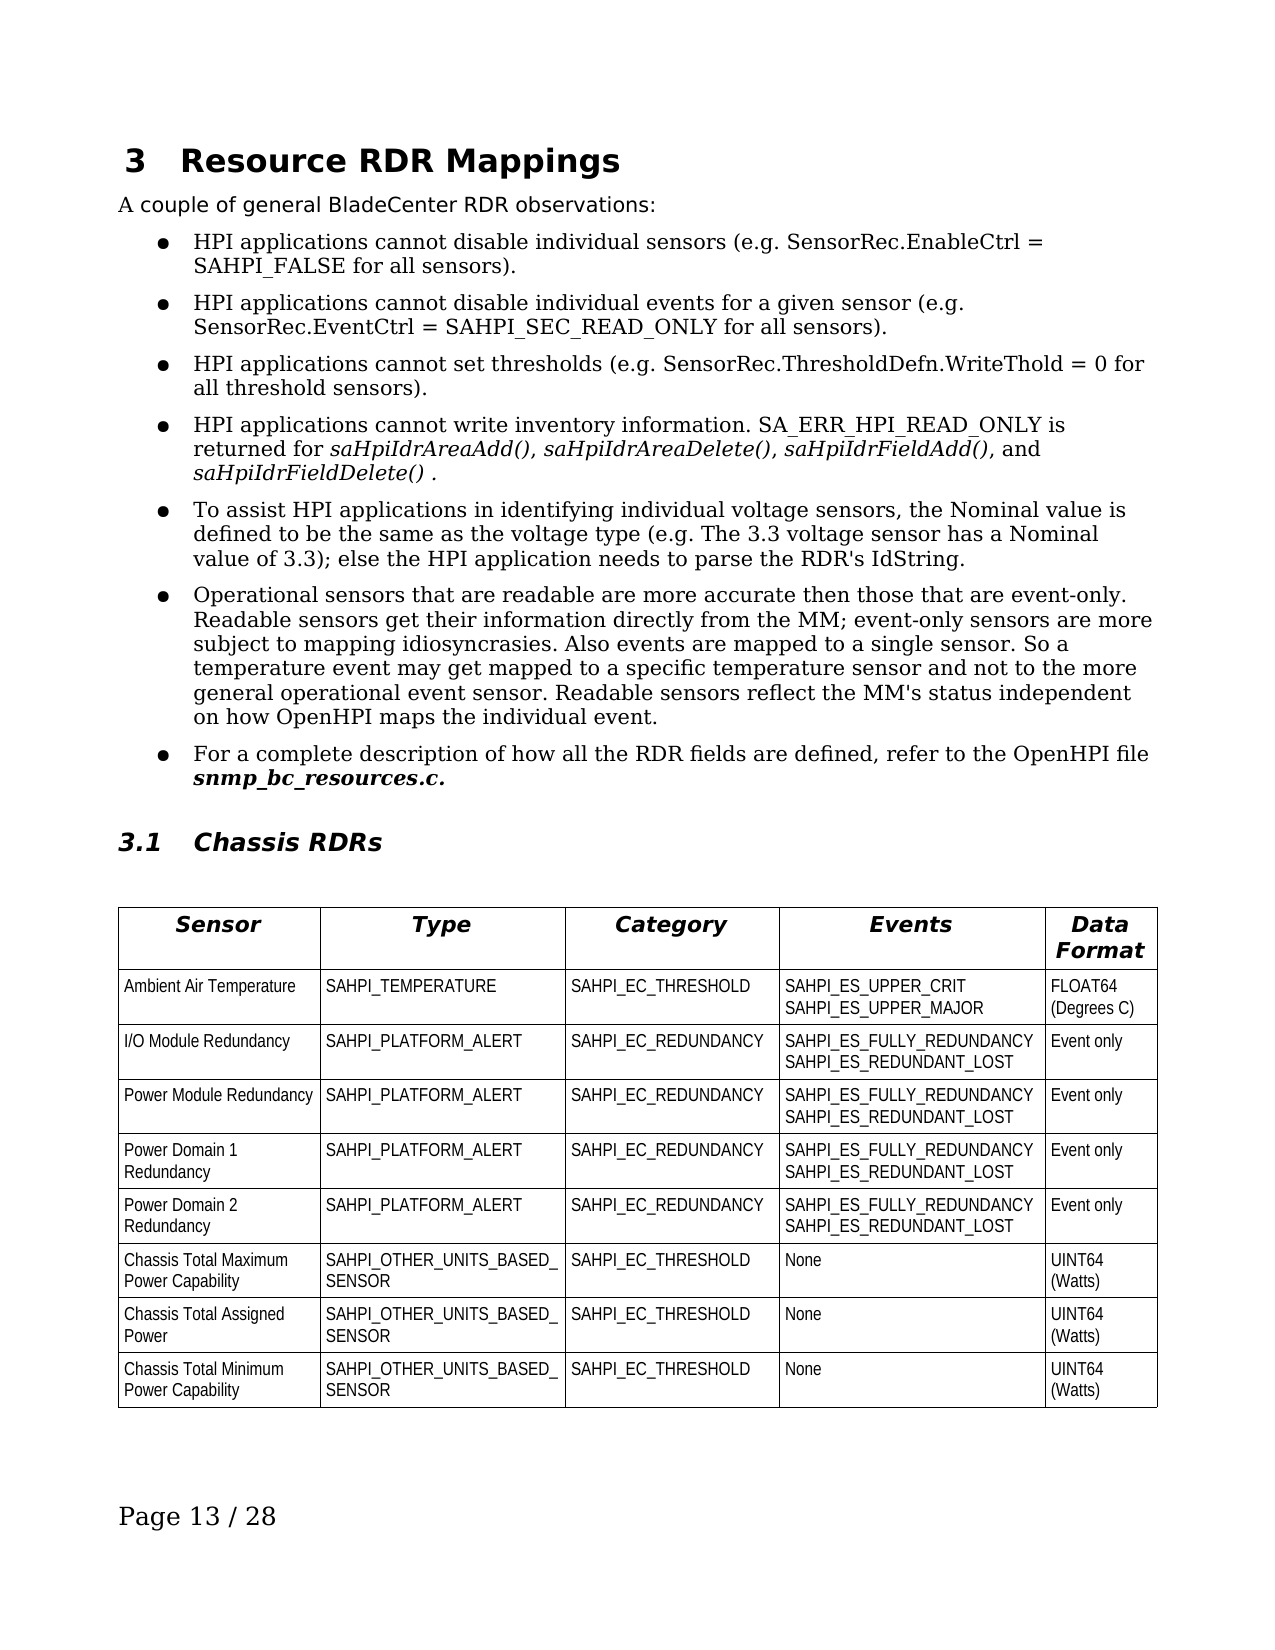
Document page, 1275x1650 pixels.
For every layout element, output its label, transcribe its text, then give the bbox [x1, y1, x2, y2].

list HPI applications cannot set thresholds (e.g. SensorRec.ThresholdDefn.WriteThold = 0 for all threshold sensors). [156, 352, 1157, 400]
table_cell SAHPI_ES_FULLY_REDUNDANCY SAHPI_ES_REDUNDANT_LOST [780, 1025, 1045, 1078]
list To assist HPI applications in identifying individual voltage sensors, the Nominal value is defined to be the same as the voltage type (e.g. The 3.3 voltage sensor has a Nominal value of 3.3); else the HPI application needs to parse the RDR's IdString. [156, 498, 1157, 571]
table_cell Chassis Total Maximum Power Capability [119, 1244, 320, 1297]
table_cell SAHPI_TEMPERATURE [321, 970, 565, 1024]
table_cell SAHPI_ES_FULLY_REDUNDANCY SAHPI_ES_REDUNDANT_LOST [780, 1080, 1045, 1133]
list For a complete description of how all the RDR fields are defined, refer to the OpenHPI file snmp_bc_resources.c. [156, 742, 1157, 791]
table_cell UINT64 (Watts) [1046, 1353, 1157, 1407]
table_cell Chassis Total Assigned Power [119, 1298, 320, 1352]
table_cell SAHPI_EC_THRESHOLD [566, 1353, 779, 1407]
table_cell None [780, 1244, 1045, 1297]
table_cell Chassis Total Minimum Power Capability [119, 1353, 320, 1407]
table_cell SAHPI_EC_REDUNDANCY [566, 1134, 779, 1188]
table_cell FLOAT64 (Degrees C) [1046, 970, 1157, 1024]
list HPI applications cannot disable individual sensors (e.g. SensorRec.EnableCtrl = SAHPI_FALSE for all sensors). [156, 230, 1157, 278]
table_header Type [321, 908, 565, 969]
subtitle Resource RDR Mappings [118, 143, 1157, 181]
table_cell SAHPI_OTHER_UNITS_BASED_SENSOR [321, 1244, 565, 1297]
text A couple of general BladeCenter RDR observations: [118, 193, 1157, 217]
table_cell Event only [1046, 1189, 1157, 1243]
table_cell SAHPI_EC_REDUNDANCY [566, 1025, 779, 1078]
table_cell None [780, 1353, 1045, 1407]
table_cell SAHPI_ES_FULLY_REDUNDANCY SAHPI_ES_REDUNDANT_LOST [780, 1134, 1045, 1188]
table_cell SAHPI_PLATFORM_ALERT [321, 1189, 565, 1243]
table_cell I/O Module Redundancy [119, 1025, 320, 1078]
table_cell SAHPI_EC_REDUNDANCY [566, 1189, 779, 1243]
table_cell SAHPI_PLATFORM_ALERT [321, 1025, 565, 1078]
table_cell Power Domain 2 Redundancy [119, 1189, 320, 1243]
table_cell Event only [1046, 1134, 1157, 1188]
table_cell Event only [1046, 1080, 1157, 1133]
table_cell Power Domain 1 Redundancy [119, 1134, 320, 1188]
table_cell UINT64 (Watts) [1046, 1298, 1157, 1352]
table_cell SAHPI_EC_THRESHOLD [566, 1298, 779, 1352]
table_cell SAHPI_OTHER_UNITS_BASED_SENSOR [321, 1353, 565, 1407]
table_cell SAHPI_EC_REDUNDANCY [566, 1080, 779, 1133]
table_cell None [780, 1298, 1045, 1352]
list HPI applications cannot write inventory information. SA_ERR_HPI_READ_ONLY is returned for saHpiIdrAreaAdd(), saHpiIdrAreaDelete(), saHpiIdrFieldAdd(), and saHpiIdrFieldDelete() . [156, 413, 1157, 486]
table_cell SAHPI_ES_UPPER_CRIT SAHPI_ES_UPPER_MAJOR [780, 970, 1045, 1024]
table_header Category [566, 908, 779, 969]
table_cell SAHPI_ES_FULLY_REDUNDANCY SAHPI_ES_REDUNDANT_LOST [780, 1189, 1045, 1243]
table_cell SAHPI_PLATFORM_ALERT [321, 1134, 565, 1188]
subtitle Chassis RDRs [118, 828, 1157, 857]
table_header Events [780, 908, 1045, 969]
table_cell UINT64 (Watts) [1046, 1244, 1157, 1297]
table_cell Event only [1046, 1025, 1157, 1078]
table_cell Ambient Air Temperature [119, 970, 320, 1024]
list Operational sensors that are readable are more accurate then those that are event-only. Readable sensors get their information directly from the MM; event-only sensors are more subject to mapping idiosyncrasies. Also events are mapped to a single sensor. So a temperature event may get mapped to a specific temperature sensor and not to the more general operational event sensor. Readable sensors reflect the MM's status independent on how OpenHPI maps the individual event. [156, 583, 1157, 729]
table_cell SAHPI_EC_THRESHOLD [566, 970, 779, 1024]
table_cell SAHPI_EC_THRESHOLD [566, 1244, 779, 1297]
table_header Sensor [119, 908, 320, 969]
table_cell SAHPI_OTHER_UNITS_BASED_SENSOR [321, 1298, 565, 1352]
table_header Data Format [1046, 908, 1157, 969]
table_cell SAHPI_PLATFORM_ALERT [321, 1080, 565, 1133]
list HPI applications cannot disable individual events for a given sensor (e.g. SensorRec.EventCtrl = SAHPI_SEC_READ_ONLY for all sensors). [156, 291, 1157, 339]
table_cell Power Module Redundancy [119, 1080, 320, 1133]
